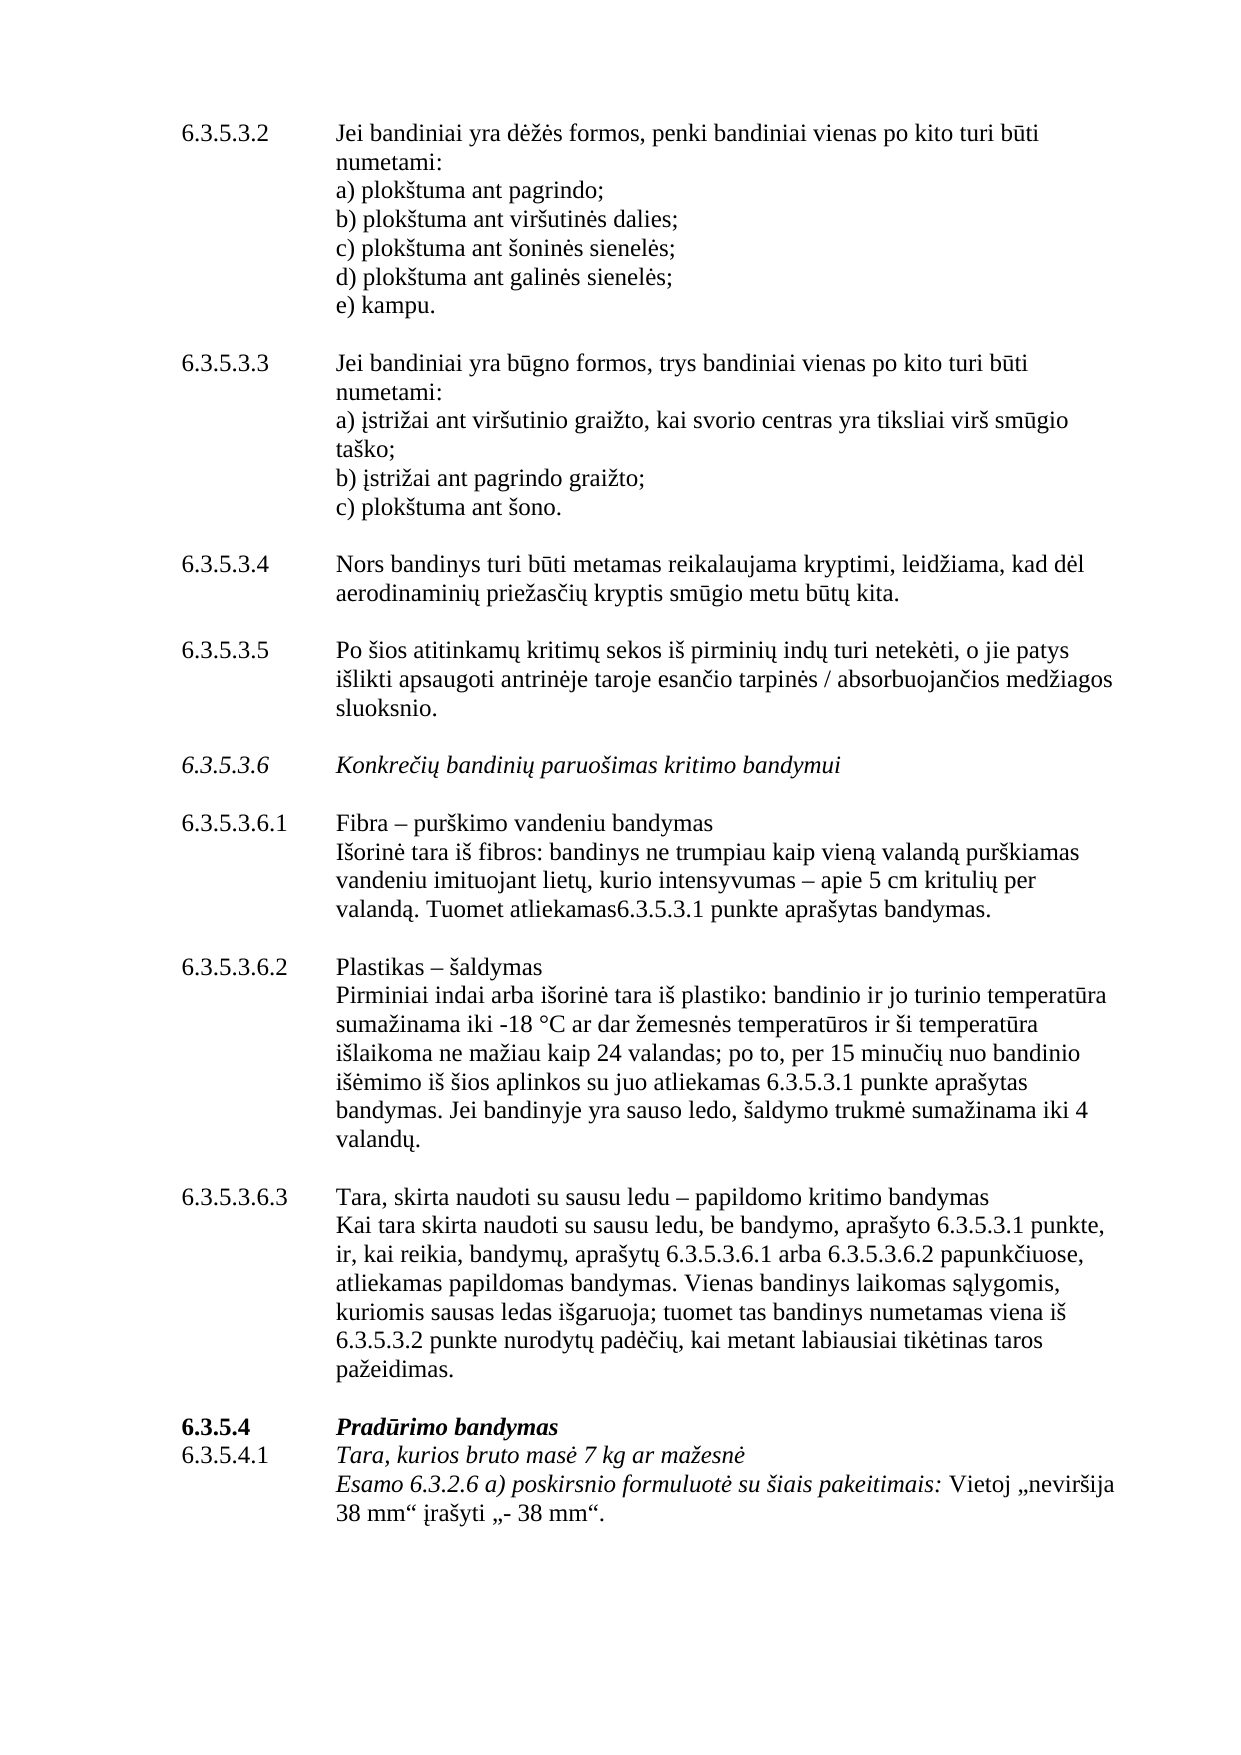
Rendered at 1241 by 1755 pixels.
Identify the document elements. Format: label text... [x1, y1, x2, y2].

table_cell 6.3.5.3.6.3 [177, 1182, 331, 1412]
table_cell Po šios atitinkamų kritimų sekos iš pirminių indų turi netekėti, o jie patys išlikti apsaugoti antrinėje taroje esančio tarpinės / absorbuojančios medžiagos sluoksnio. [331, 636, 1122, 751]
table_cell 6.3.5.3.6.1 [177, 808, 331, 952]
table_cell 6.3.5.3.5 [177, 636, 331, 751]
table_cell 6.3.5.3.2 [177, 118, 331, 348]
table_cell 6.3.5.3.6.2 [177, 952, 331, 1182]
table_cell Plastikas – šaldymas Pirminiai indai arba išorinė tara iš plastiko: bandinio ir jo turinio temperatūra sumažinama iki -18 °C ar dar žemesnės temperatūros ir ši temperatūra išlaikoma ne mažiau kaip 24 valandas; po to, per 15 minučių nuo bandinio išėmimo iš šios aplinkos su juo atliekamas 6.3.5.3.1 punkte aprašytas bandymas. Jei bandinyje yra sauso ledo, šaldymo trukmė sumažinama iki 4 valandų. [331, 952, 1122, 1182]
table_cell Konkrečių bandinių paruošimas kritimo bandymui [331, 751, 1122, 808]
table_cell Jei bandiniai yra būgno formos, trys bandiniai vienas po kito turi būti numetami: a) įstrižai ant viršutinio graižto, kai svorio centras yra tiksliai virš smūgio taško; b) įstrižai ant pagrindo graižto; c) plokštuma ant šono. [331, 348, 1122, 549]
table_cell Jei bandiniai yra dėžės formos, penki bandiniai vienas po kito turi būti numetami: a) plokštuma ant pagrindo; b) plokštuma ant viršutinės dalies; c) plokštuma ant šoninės sienelės; d) plokštuma ant galinės sienelės; e) kampu. [331, 118, 1122, 348]
table_cell 6.3.5.4 [177, 1412, 331, 1441]
table_cell Fibra – purškimo vandeniu bandymas Išorinė tara iš fibros: bandinys ne trumpiau kaip vieną valandą purškiamas vandeniu imituojant lietų, kurio intensyvumas – apie 5 cm kritulių per valandą. Tuomet atliekamas6.3.5.3.1 punkte aprašytas bandymas. [331, 808, 1122, 952]
table_cell Tara, skirta naudoti su sausu ledu – papildomo kritimo bandymas Kai tara skirta naudoti su sausu ledu, be bandymo, aprašyto 6.3.5.3.1 punkte, ir, kai reikia, bandymų, aprašytų 6.3.5.3.6.1 arba 6.3.5.3.6.2 papunkčiuose, atliekamas papildomas bandymas. Vienas bandinys laikomas sąlygomis, kuriomis sausas ledas išgaruoja; tuomet tas bandinys numetamas viena iš 6.3.5.3.2 punkte nurodytų padėčių, kai metant labiausiai tikėtinas taros pažeidimas. [331, 1182, 1122, 1412]
table_cell Nors bandinys turi būti metamas reikalaujama kryptimi, leidžiama, kad dėl aerodinaminių priežasčių kryptis smūgio metu būtų kita. [331, 549, 1122, 636]
table_cell Tara, kurios bruto masė 7 kg ar mažesnė Esamo 6.3.2.6 a) poskirsnio formuluotė su šiais pakeitimais: Vietoj „neviršija 38 mm“ įrašyti „- 38 mm“. [331, 1441, 1122, 1527]
table_cell 6.3.5.4.1 [177, 1441, 331, 1527]
table_cell Pradūrimo bandymas [331, 1412, 1122, 1441]
table_cell 6.3.5.3.6 [177, 751, 331, 808]
table_cell 6.3.5.3.3 [177, 348, 331, 549]
table_cell 6.3.5.3.4 [177, 549, 331, 636]
